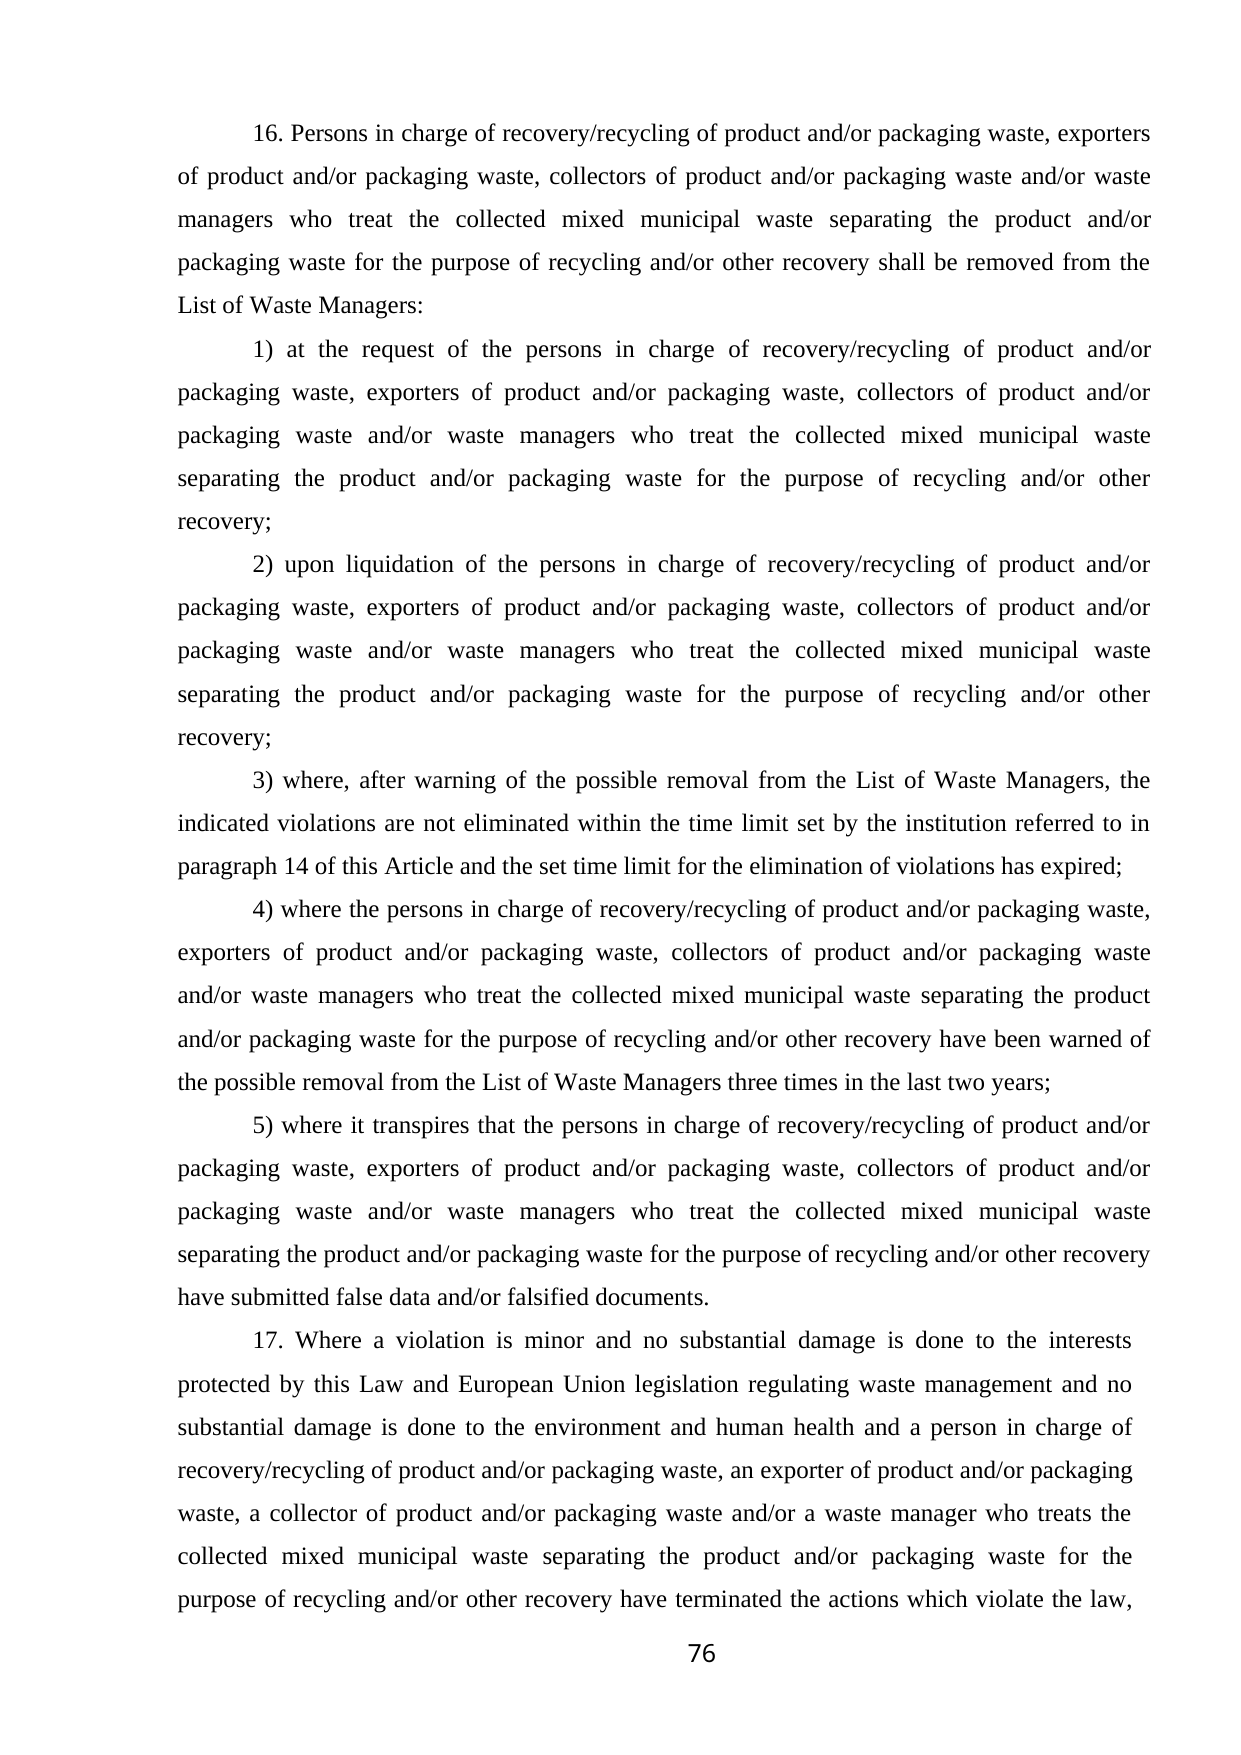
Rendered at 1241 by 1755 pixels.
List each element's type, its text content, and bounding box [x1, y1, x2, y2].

text 17. Where a violation is minor and no substantial damage is done to the interests protected by this Law and European Union legislation regulating waste management and no substantial damage is done to the environment and human health and a person in charge of recovery/recycling of product and/or packaging waste, an exporter of product and/or packaging waste, a collector of product and/or packaging waste and/or a waste manager who treats the collected mixed municipal waste separating the product and/or packaging waste for the purpose of recycling and/or other recovery have terminated the actions which violate the law, [177, 1326, 1133, 1613]
text 3) where, after warning of the possible removal from the List of Waste Managers, the indicated violations are not eliminated within the time limit set by the institution referred to in paragraph 14 of this Article and the set time limit for the elimination of violations has expired; [177, 765, 1152, 880]
text 2) upon liquidation of the persons in charge of recovery/recycling of product and/or packaging waste, exporters of product and/or packaging waste, collectors of product and/or packaging waste and/or waste managers who treat the collected mixed municipal waste separating the product and/or packaging waste for the purpose of recycling and/or other recovery; [177, 549, 1152, 751]
text 1) at the request of the persons in charge of recovery/recycling of product and/or packaging waste, exporters of product and/or packaging waste, collectors of product and/or packaging waste and/or waste managers who treat the collected mixed municipal waste separating the product and/or packaging waste for the purpose of recycling and/or other recovery; [177, 334, 1152, 535]
text 5) where it transpires that the persons in charge of recovery/recycling of product and/or packaging waste, exporters of product and/or packaging waste, collectors of product and/or packaging waste and/or waste managers who treat the collected mixed municipal waste separating the product and/or packaging waste for the purpose of recycling and/or other recovery have submitted false data and/or falsified documents. [177, 1110, 1152, 1311]
text 16. Persons in charge of recovery/recycling of product and/or packaging waste, exporters of product and/or packaging waste, collectors of product and/or packaging waste and/or waste managers who treat the collected mixed municipal waste separating the product and/or packaging waste for the purpose of recycling and/or other recovery shall be removed from the List of Waste Managers: [177, 118, 1152, 319]
text 4) where the persons in charge of recovery/recycling of product and/or packaging waste, exporters of product and/or packaging waste, collectors of product and/or packaging waste and/or waste managers who treat the collected mixed municipal waste separating the product and/or packaging waste for the purpose of recycling and/or other recovery have been warned of the possible removal from the List of Waste Managers three times in the last two years; [177, 894, 1152, 1096]
